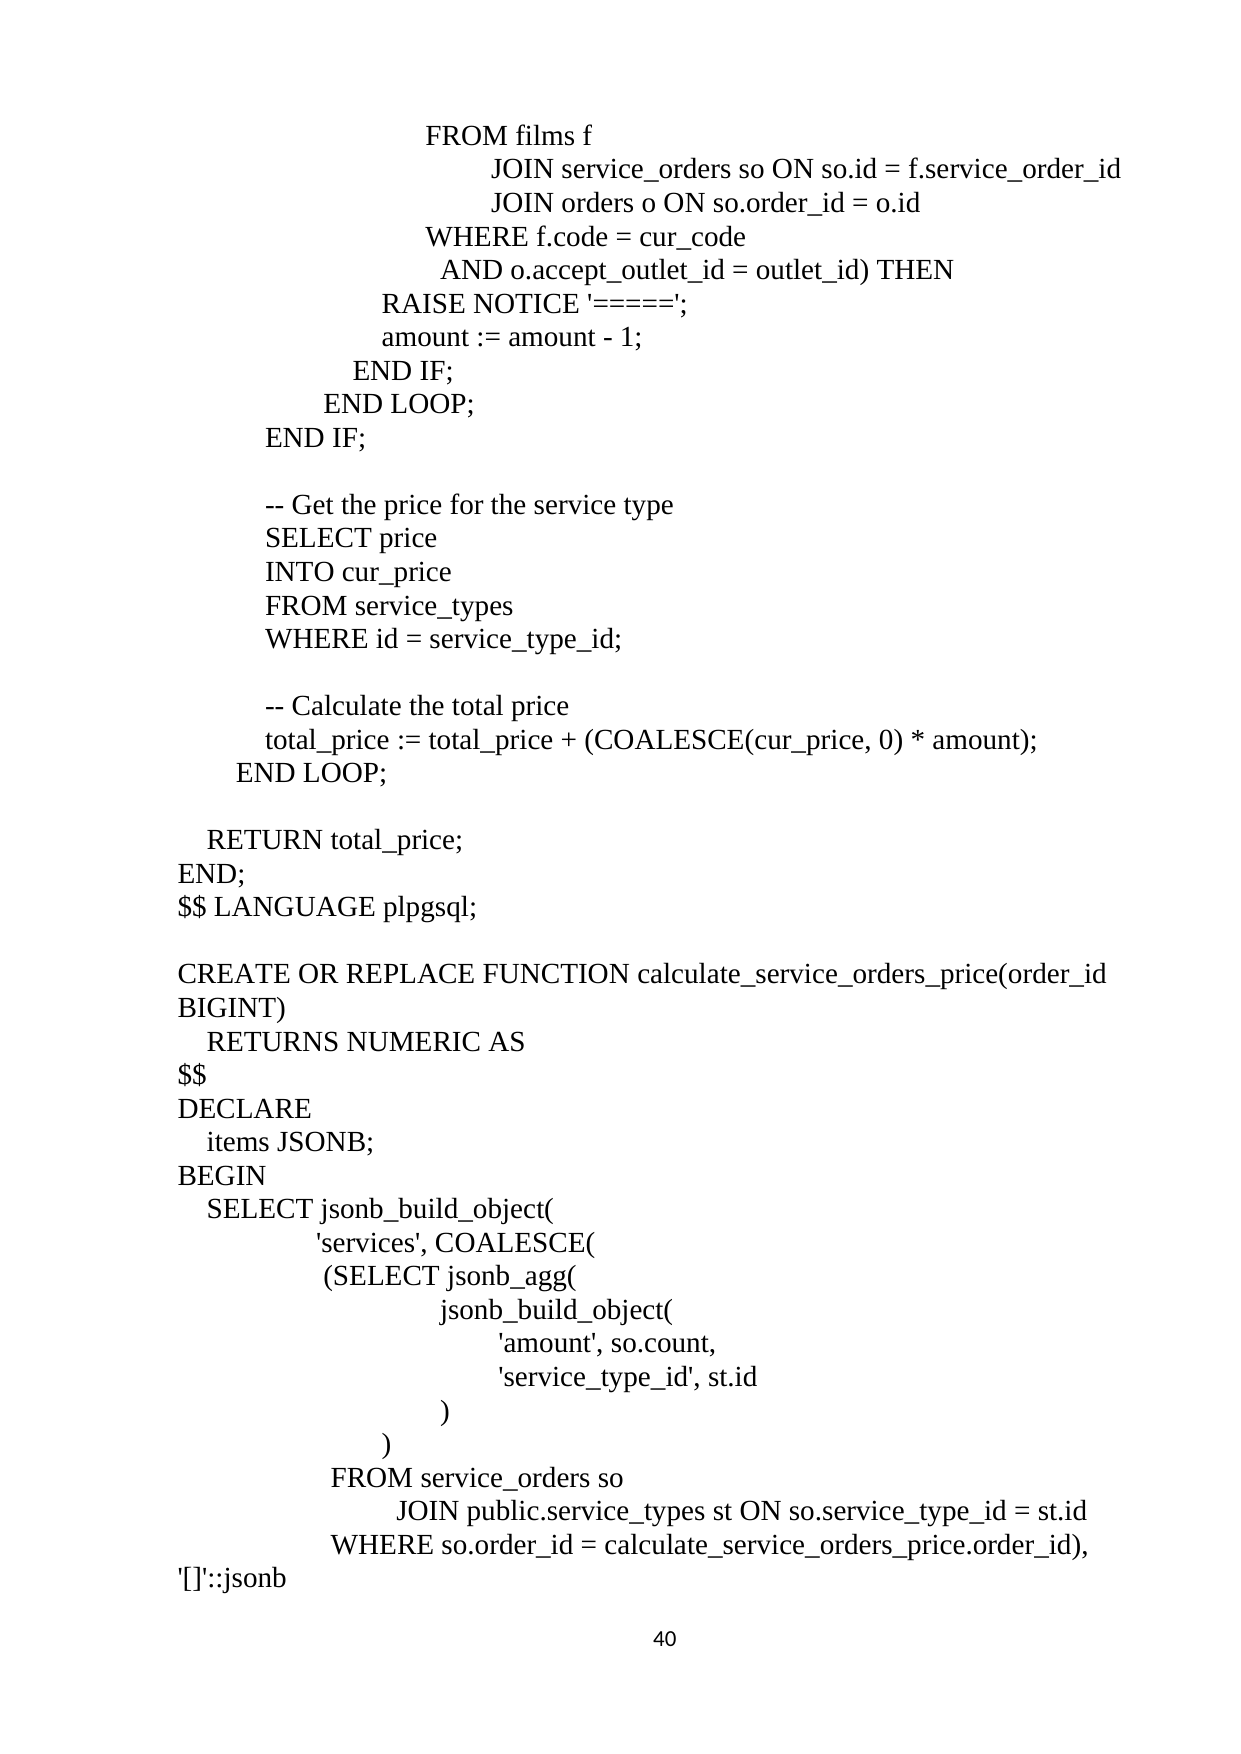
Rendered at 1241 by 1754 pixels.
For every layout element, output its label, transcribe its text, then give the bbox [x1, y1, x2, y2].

text amount := amount - 1; [177, 319, 1152, 353]
text WHERE f.code = cur_code [177, 219, 1152, 252]
text CREATE OR REPLACE FUNCTION calculate_service_orders_price(order_id BIGINT) [177, 957, 1152, 1024]
text -- Get the price for the service type [177, 487, 1152, 521]
text WHERE id = service_type_id; [177, 621, 1152, 655]
text RETURN total_price; [177, 822, 1152, 856]
text JOIN orders o ON so.order_id = o.id [177, 185, 1152, 219]
text JOIN public.service_types st ON so.service_type_id = st.id [177, 1493, 1152, 1527]
text WHERE so.order_id = calculate_service_orders_price.order_id), '[]'::jsonb [177, 1527, 1152, 1594]
text ) [177, 1426, 1152, 1460]
text 'amount', so.count, [177, 1326, 1152, 1359]
text DECLARE [177, 1091, 1152, 1124]
text FROM service_types [177, 588, 1152, 621]
text END IF; [177, 353, 1152, 386]
text total_price := total_price + (COALESCE(cur_price, 0) * amount); [177, 722, 1152, 755]
text 'services', COALESCE( [177, 1225, 1152, 1258]
text END; [177, 856, 1152, 889]
text ) [177, 1393, 1152, 1426]
text RETURNS NUMERIC AS [177, 1024, 1152, 1057]
text $$ [177, 1057, 1152, 1091]
text SELECT price [177, 521, 1152, 554]
text (SELECT jsonb_agg( [177, 1258, 1152, 1292]
text -- Calculate the total price [177, 688, 1152, 722]
text AND o.accept_outlet_id = outlet_id) THEN [177, 252, 1152, 286]
text FROM service_orders so [177, 1460, 1152, 1493]
text JOIN service_orders so ON so.id = f.service_order_id [177, 152, 1152, 185]
text INTO cur_price [177, 554, 1152, 588]
text END LOOP; [177, 755, 1152, 789]
text BEGIN [177, 1158, 1152, 1191]
text $$ LANGUAGE plpgsql; [177, 889, 1152, 923]
text items JSONB; [177, 1124, 1152, 1158]
text END IF; [177, 420, 1152, 453]
text 'service_type_id', st.id [177, 1359, 1152, 1393]
text END LOOP; [177, 386, 1152, 420]
text jsonb_build_object( [177, 1292, 1152, 1326]
text RAISE NOTICE '====='; [177, 286, 1152, 319]
text FROM films f [177, 118, 1152, 152]
text SELECT jsonb_build_object( [177, 1191, 1152, 1225]
